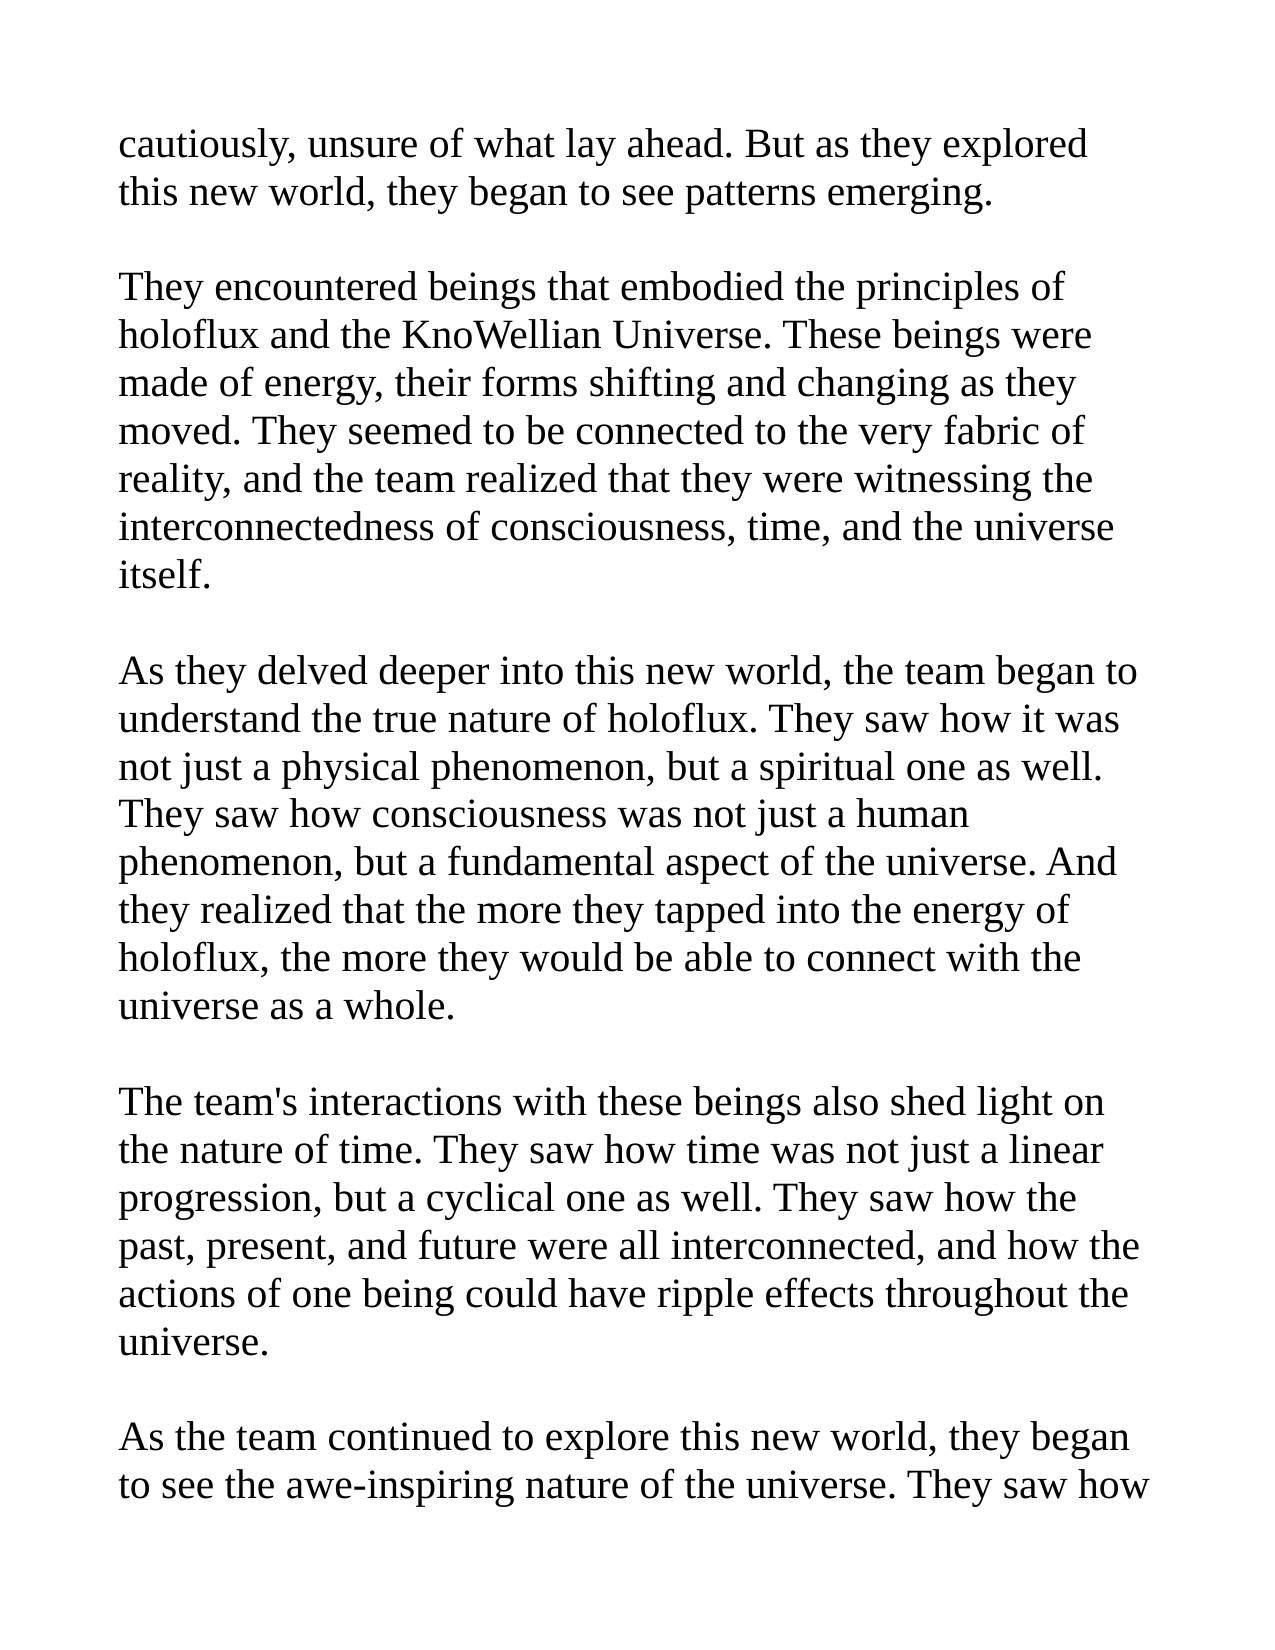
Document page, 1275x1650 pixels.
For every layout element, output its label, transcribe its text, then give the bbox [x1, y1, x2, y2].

text The team's interactions with these beings also shed light on the nature of time. They saw how time was not just a linear progression, but a cyclical one as well. They saw how the past, present, and future were all interconnected, and how the actions of one being could have ripple effects throughout the universe. [118, 1076, 1157, 1364]
text As they delved deeper into this new world, the team began to understand the true nature of holoflux. They saw how it was not just a physical phenomenon, but a spiritual one as well. They saw how consciousness was not just a human phenomenon, but a fundamental aspect of the universe. And they realized that the more they tapped into the energy of holoflux, the more they would be able to connect with the universe as a whole. [118, 645, 1157, 1028]
text As the team continued to explore this new world, they began to see the awe-inspiring nature of the universe. They saw how [118, 1412, 1157, 1508]
text cautiously, unsure of what lay ahead. But as they explored this new world, they began to see patterns emerging. [118, 118, 1157, 214]
text They encountered beings that embodied the principles of holoflux and the KnoWellian Universe. These beings were made of energy, their forms shifting and changing as they moved. They seemed to be connected to the very fabric of reality, and the team realized that they were witnessing the interconnectedness of consciousness, time, and the universe itself. [118, 262, 1157, 597]
